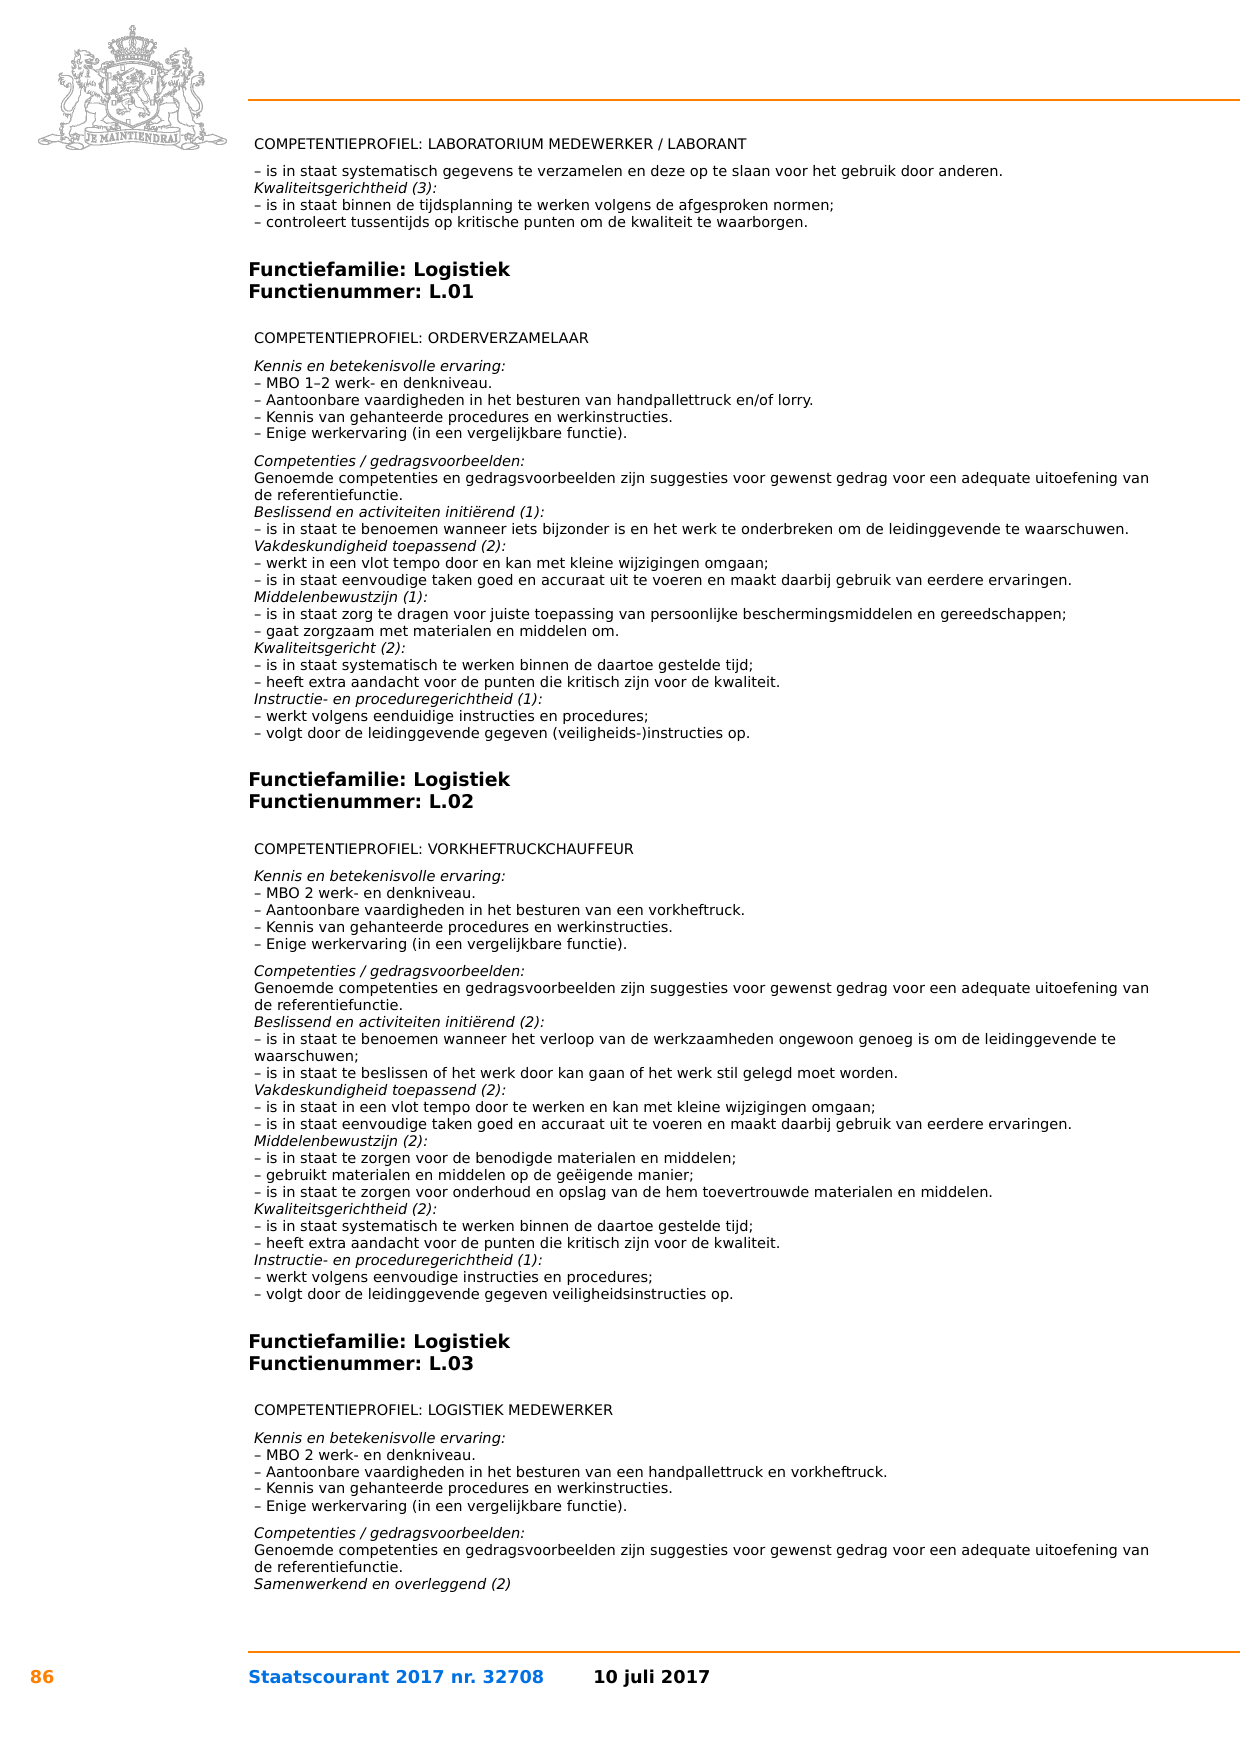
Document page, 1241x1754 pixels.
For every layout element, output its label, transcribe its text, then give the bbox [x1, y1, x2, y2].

table_cell Competenties / gedragsvoorbeelden: Genoemde competenties en gedragsvoorbeelden zijn suggesties voor gewenst gedrag voor een adequate uitoefening van de referentiefunctie. Beslissend en activiteiten initiërend (2): – is in staat te benoemen wanneer het verloop van de werkzaamheden ongewoon genoeg is om de leidinggevende te waarschuwen; – is in staat te beslissen of het werk door kan gaan of het werk stil gelegd moet worden. Vakdeskundigheid toepassend (2): – is in staat in een vlot tempo door te werken en kan met kleine wijzigingen omgaan; – is in staat eenvoudige taken goed en accuraat uit te voeren en maakt daarbij gebruik van eerdere ervaringen. Middelenbewustzijn (2): – is in staat te zorgen voor de benodigde materialen en middelen; – gebruikt materialen en middelen op de geëigende manier; – is in staat te zorgen voor onderhoud en opslag van de hem toevertrouwde materialen en middelen. Kwaliteitsgerichtheid (2): – is in staat systematisch te werken binnen de daartoe gestelde tijd; – heeft extra aandacht voor de punten die kritisch zijn voor de kwaliteit. Instructie- en proceduregerichtheid (1): – werkt volgens eenvoudige instructies en procedures; – volgt door de leidinggevende gegeven veiligheidsinstructies op. [249, 959, 1163, 1308]
table_header COMPETENTIEPROFIEL: VORKHEFTRUCKCHAUFFEUR [249, 836, 1163, 862]
table_cell Kennis en betekenisvolle ervaring: – MBO 2 werk- en denkniveau. – Aantoonbare vaardigheden in het besturen van een handpallettruck en vorkheftruck. – Kennis van gehanteerde procedures en werkinstructies. – Enige werkervaring (in een vergelijkbare functie). [249, 1425, 1163, 1519]
table_cell Kennis en betekenisvolle ervaring: – MBO 1–2 werk- en denkniveau. – Aantoonbare vaardigheden in het besturen van handpallettruck en/of lorry. – Kennis van gehanteerde procedures en werkinstructies. – Enige werkervaring (in een vergelijkbare functie). [249, 353, 1163, 447]
picture [38, 25, 227, 150]
table_cell Competenties / gedragsvoorbeelden: Genoemde competenties en gedragsvoorbeelden zijn suggesties voor gewenst gedrag voor een adequate uitoefening van de referentiefunctie. Beslissend en activiteiten initiërend (1): – is in staat te benoemen wanneer iets bijzonder is en het werk te onderbreken om de leidinggevende te waarschuwen. Vakdeskundigheid toepassend (2): – werkt in een vlot tempo door en kan met kleine wijzigingen omgaan; – is in staat eenvoudige taken goed en accuraat uit te voeren en maakt daarbij gebruik van eerdere ervaringen. Middelenbewustzijn (1): – is in staat zorg te dragen voor juiste toepassing van persoonlijke beschermingsmiddelen en gereedschappen; – gaat zorgzaam met materialen en middelen om. Kwaliteitsgericht (2): – is in staat systematisch te werken binnen de daartoe gestelde tijd; – heeft extra aandacht voor de punten die kritisch zijn voor de kwaliteit. Instructie- en proceduregerichtheid (1): – werkt volgens eenduidige instructies en procedures; – volgt door de leidinggevende gegeven (veiligheids-)instructies op. [249, 448, 1163, 746]
text Functienummer: L.03 [248, 1352, 1163, 1374]
text Functiefamilie: Logistiek [248, 1331, 1163, 1352]
table_cell Kennis en betekenisvolle ervaring: – MBO 2 werk- en denkniveau. – Aantoonbare vaardigheden in het besturen van een vorkheftruck. – Kennis van gehanteerde procedures en werkinstructies. – Enige werkervaring (in een vergelijkbare functie). [249, 863, 1163, 958]
table_header COMPETENTIEPROFIEL: LABORATORIUM MEDEWERKER / LABORANT [249, 131, 1163, 157]
table_header COMPETENTIEPROFIEL: ORDERVERZAMELAAR [249, 325, 1163, 352]
text Functienummer: L.02 [248, 791, 1163, 813]
text Functiefamilie: Logistiek [248, 769, 1163, 791]
table_cell – is in staat systematisch gegevens te verzamelen en deze op te slaan voor het gebruik door anderen. Kwaliteitsgerichtheid (3): – is in staat binnen de tijdsplanning te werken volgens de afgesproken normen; – controleert tussentijds op kritische punten om de kwaliteit te waarborgen. [249, 158, 1163, 236]
text Functienummer: L.01 [248, 281, 1163, 302]
table_header COMPETENTIEPROFIEL: LOGISTIEK MEDEWERKER [249, 1398, 1163, 1424]
text Functiefamilie: Logistiek [248, 258, 1163, 281]
table_cell Competenties / gedragsvoorbeelden: Genoemde competenties en gedragsvoorbeelden zijn suggesties voor gewenst gedrag voor een adequate uitoefening van de referentiefunctie. Samenwerkend en overleggend (2) [249, 1520, 1163, 1597]
